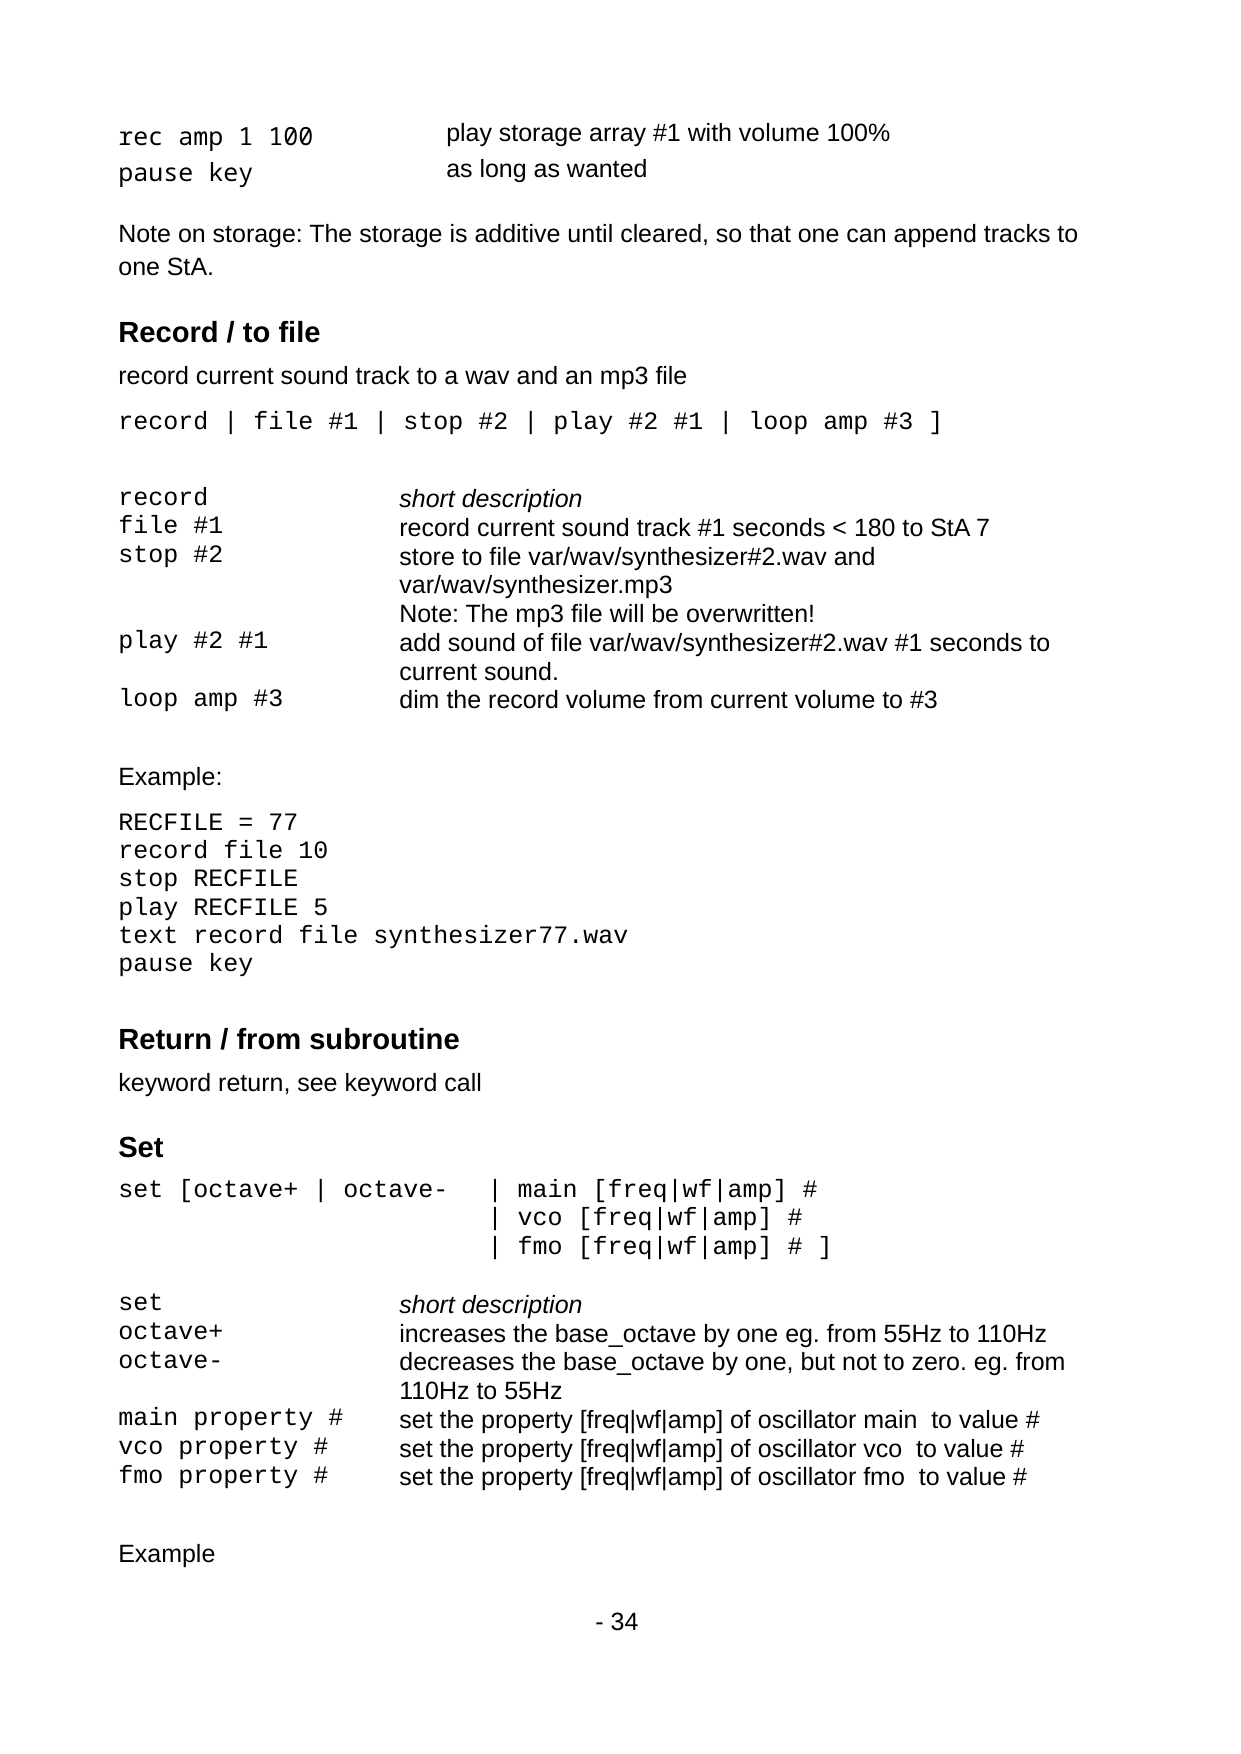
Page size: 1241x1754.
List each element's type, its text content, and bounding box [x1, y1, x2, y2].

text text record file synthesizer77.wav [118, 923, 1122, 951]
table_header short description [399, 1290, 1122, 1319]
text | vco [freq|wf|amp] # [118, 1205, 1122, 1233]
table_header record [118, 484, 399, 513]
table_cell stop #2 [118, 542, 399, 628]
text record current sound track to a wav and an mp3 file [118, 361, 1122, 389]
table_cell decreases the base_octave by one, but not to zero. eg. from 110Hz to 55Hz [399, 1348, 1122, 1405]
text keyword return, see keyword call [118, 1068, 1122, 1097]
text RECFILE = 77 [118, 809, 1122, 838]
subtitle Record / to file [118, 314, 1122, 348]
table_cell dim the record volume from current volume to #3 [399, 685, 1122, 714]
table_cell play #2 #1 [118, 628, 399, 685]
text set [octave+ | octave- | main [freq|wf|amp] # [118, 1177, 1122, 1205]
table_cell vco property # [118, 1434, 399, 1462]
text record | file #1 | stop #2 | play #2 #1 | loop amp #3 ] [118, 408, 1122, 437]
table_cell set the property [freq|wf|amp] of oscillator main to value # [399, 1405, 1122, 1434]
text stop RECFILE [118, 866, 1122, 894]
table_cell store to file var/wav/synthesizer#2.wav and var/wav/synthesizer.mp3 Note: The mp3 file will be overwritten! [399, 542, 1122, 628]
table_cell as long as wanted [446, 154, 1122, 191]
table_cell set the property [freq|wf|amp] of oscillator fmo to value # [399, 1463, 1122, 1491]
table_cell add sound of file var/wav/synthesizer#2.wav #1 seconds to current sound. [399, 628, 1122, 685]
table_cell file #1 [118, 513, 399, 542]
text play RECFILE 5 [118, 894, 1122, 923]
subtitle Set [118, 1131, 1122, 1164]
table_cell play storage array #1 with volume 100% [446, 118, 1122, 154]
text Example: [118, 762, 1122, 791]
text | fmo [freq|wf|amp] # ] [118, 1233, 1122, 1262]
text Note on storage: The storage is additive until cleared, so that one can append tracks to one StA. [118, 219, 1122, 281]
table_cell increases the base_octave by one eg. from 55Hz to 110Hz [399, 1319, 1122, 1347]
table_header set [118, 1290, 399, 1319]
table_cell record current sound track #1 seconds < 180 to StA 7 [399, 513, 1122, 542]
table_header short description [399, 484, 1122, 513]
table_cell set the property [freq|wf|amp] of oscillator vco to value # [399, 1434, 1122, 1462]
table_cell loop amp #3 [118, 685, 399, 714]
table_cell rec amp 1 100 [118, 118, 446, 154]
table_cell pause key [118, 154, 446, 191]
subtitle Return / from subroutine [118, 1022, 1122, 1056]
table_cell main property # [118, 1405, 399, 1434]
text record file 10 [118, 838, 1122, 866]
text Example [118, 1539, 1122, 1567]
table_cell fmo property # [118, 1463, 399, 1491]
text pause key [118, 951, 1122, 979]
table_cell octave+ [118, 1319, 399, 1347]
table_cell octave- [118, 1348, 399, 1405]
